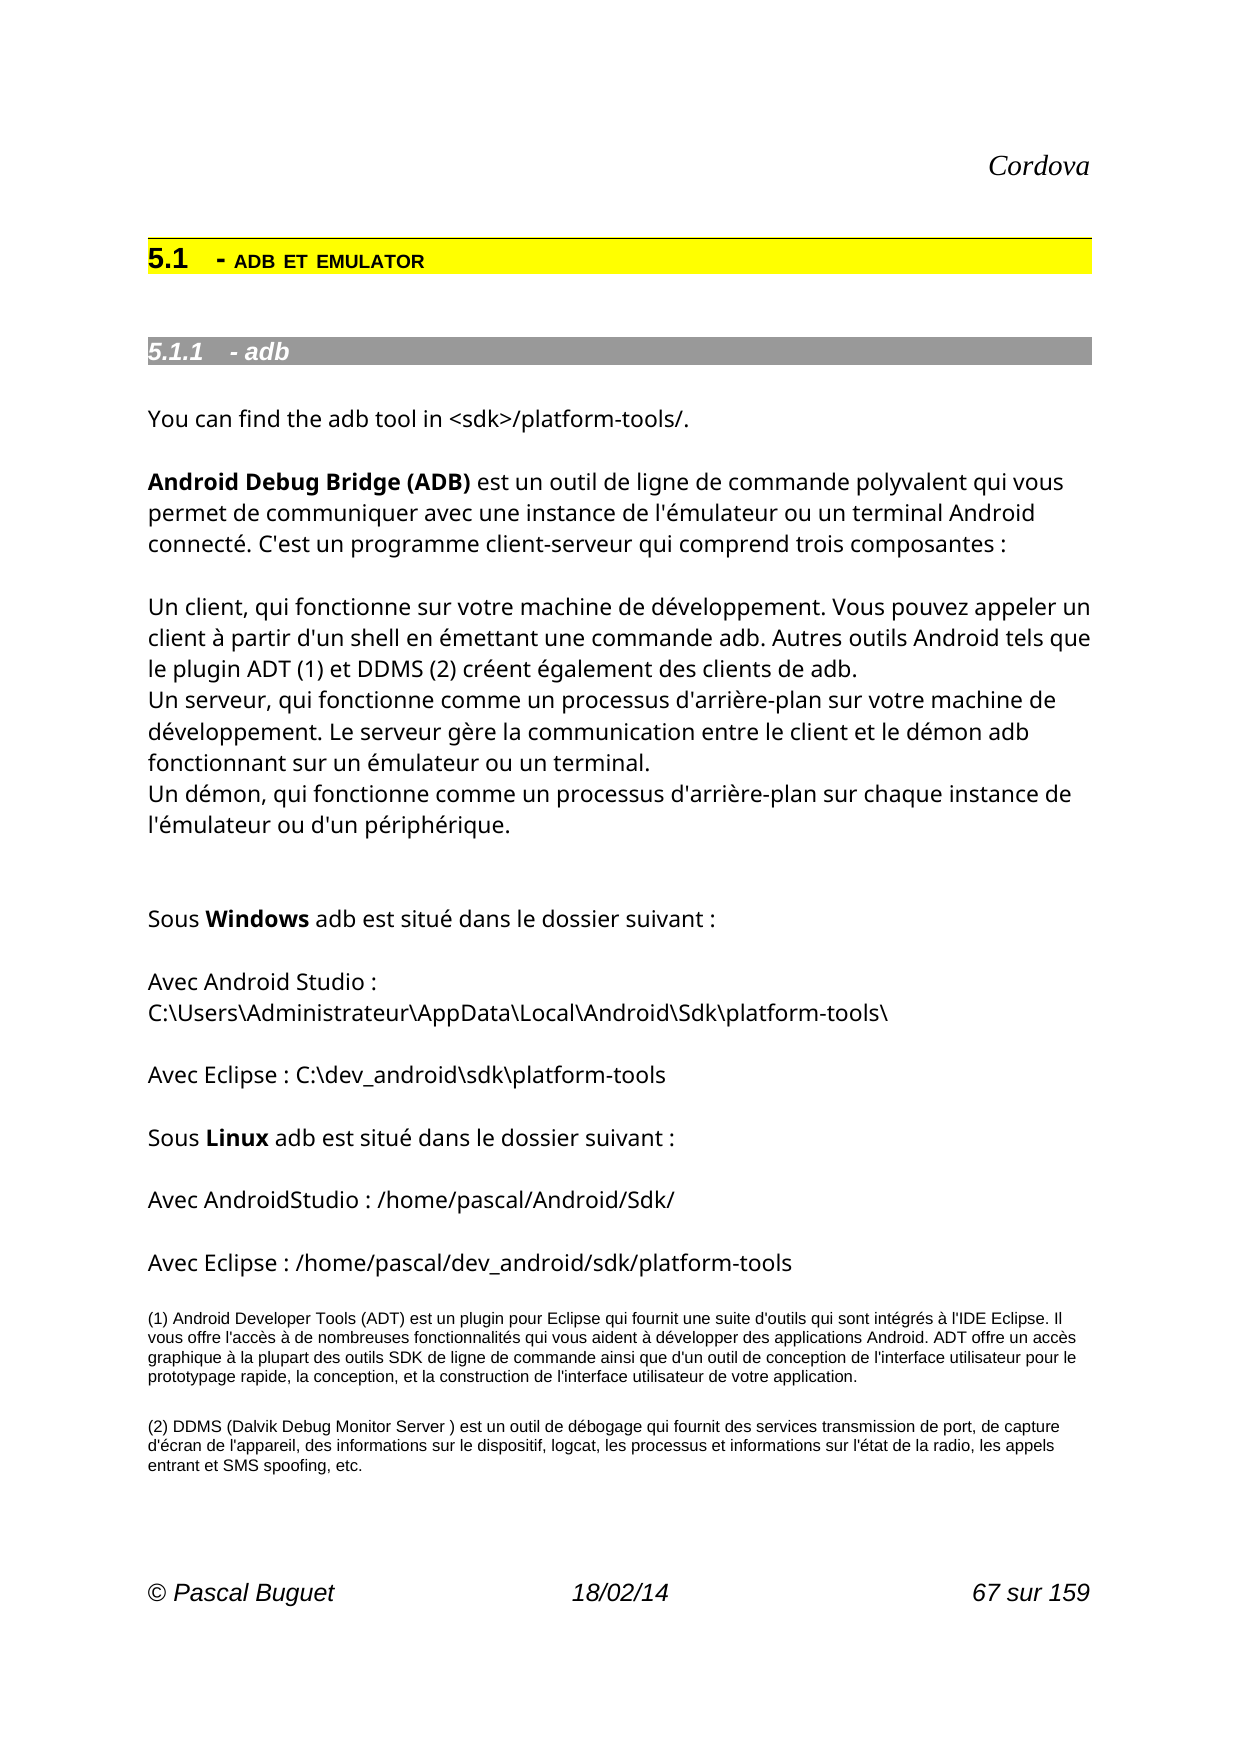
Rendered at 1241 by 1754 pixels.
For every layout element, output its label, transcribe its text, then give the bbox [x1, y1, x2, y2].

subtitle - adb et emulator [148, 239, 1092, 274]
text Avec Android Studio : [148, 965, 1092, 997]
text (2) DDMS (Dalvik Debug Monitor Server ) est un outil de débogage qui fournit des services transmission de port, de capture d'écran de l'appareil, des informations sur le dispositif, logcat, les processus et informations sur l'état de la radio, les appels entrant et SMS spoofing, etc. [148, 1417, 1092, 1474]
text Un serveur, qui fonctionne comme un processus d'arrière-plan sur votre machine de développement. Le serveur gère la communication entre le client et le démon adb fonctionnant sur un émulateur ou un terminal. [148, 684, 1092, 778]
text Avec AndroidStudio : /home/pascal/Android/Sdk/ [148, 1184, 1092, 1215]
text You can find the adb tool in <sdk>/platform-tools/. [148, 403, 1092, 434]
text Avec Eclipse : /home/pascal/dev_android/sdk/platform-tools [148, 1247, 1092, 1278]
text Un démon, qui fonctionne comme un processus d'arrière-plan sur chaque instance de l'émulateur ou d'un périphérique. [148, 778, 1092, 840]
text Avec Eclipse : C:\dev_android\sdk\platform-tools [148, 1059, 1092, 1090]
text (1) Android Developer Tools (ADT) est un plugin pour Eclipse qui fournit une suite d'outils qui sont intégrés à l'IDE Eclipse. Il vous offre l'accès à de nombreuses fonctionnalités qui vous aident à développer des applications Android. ADT offre un accès graphique à la plupart des outils SDK de ligne de commande ainsi que d'un outil de conception de l'interface utilisateur pour le prototypage rapide, la conception, et la construction de l'interface utilisateur de votre application. [148, 1309, 1092, 1386]
subtitle - adb [148, 337, 1092, 365]
text Sous Linux adb est situé dans le dossier suivant : [148, 1122, 1092, 1153]
text Un client, qui fonctionne sur votre machine de développement. Vous pouvez appeler un client à partir d'un shell en émettant une commande adb. Autres outils Android tels que le plugin ADT (1) et DDMS (2) créent également des clients de adb. [148, 590, 1092, 684]
text C:\Users\Administrateur\AppData\Local\Android\Sdk\platform-tools\ [148, 997, 1092, 1028]
text Sous Windows adb est situé dans le dossier suivant : [148, 903, 1092, 934]
text Android Debug Bridge (ADB) est un outil de ligne de commande polyvalent qui vous permet de communiquer avec une instance de l'émulateur ou un terminal Android connecté. C'est un programme client-serveur qui comprend trois composantes : [148, 465, 1092, 559]
